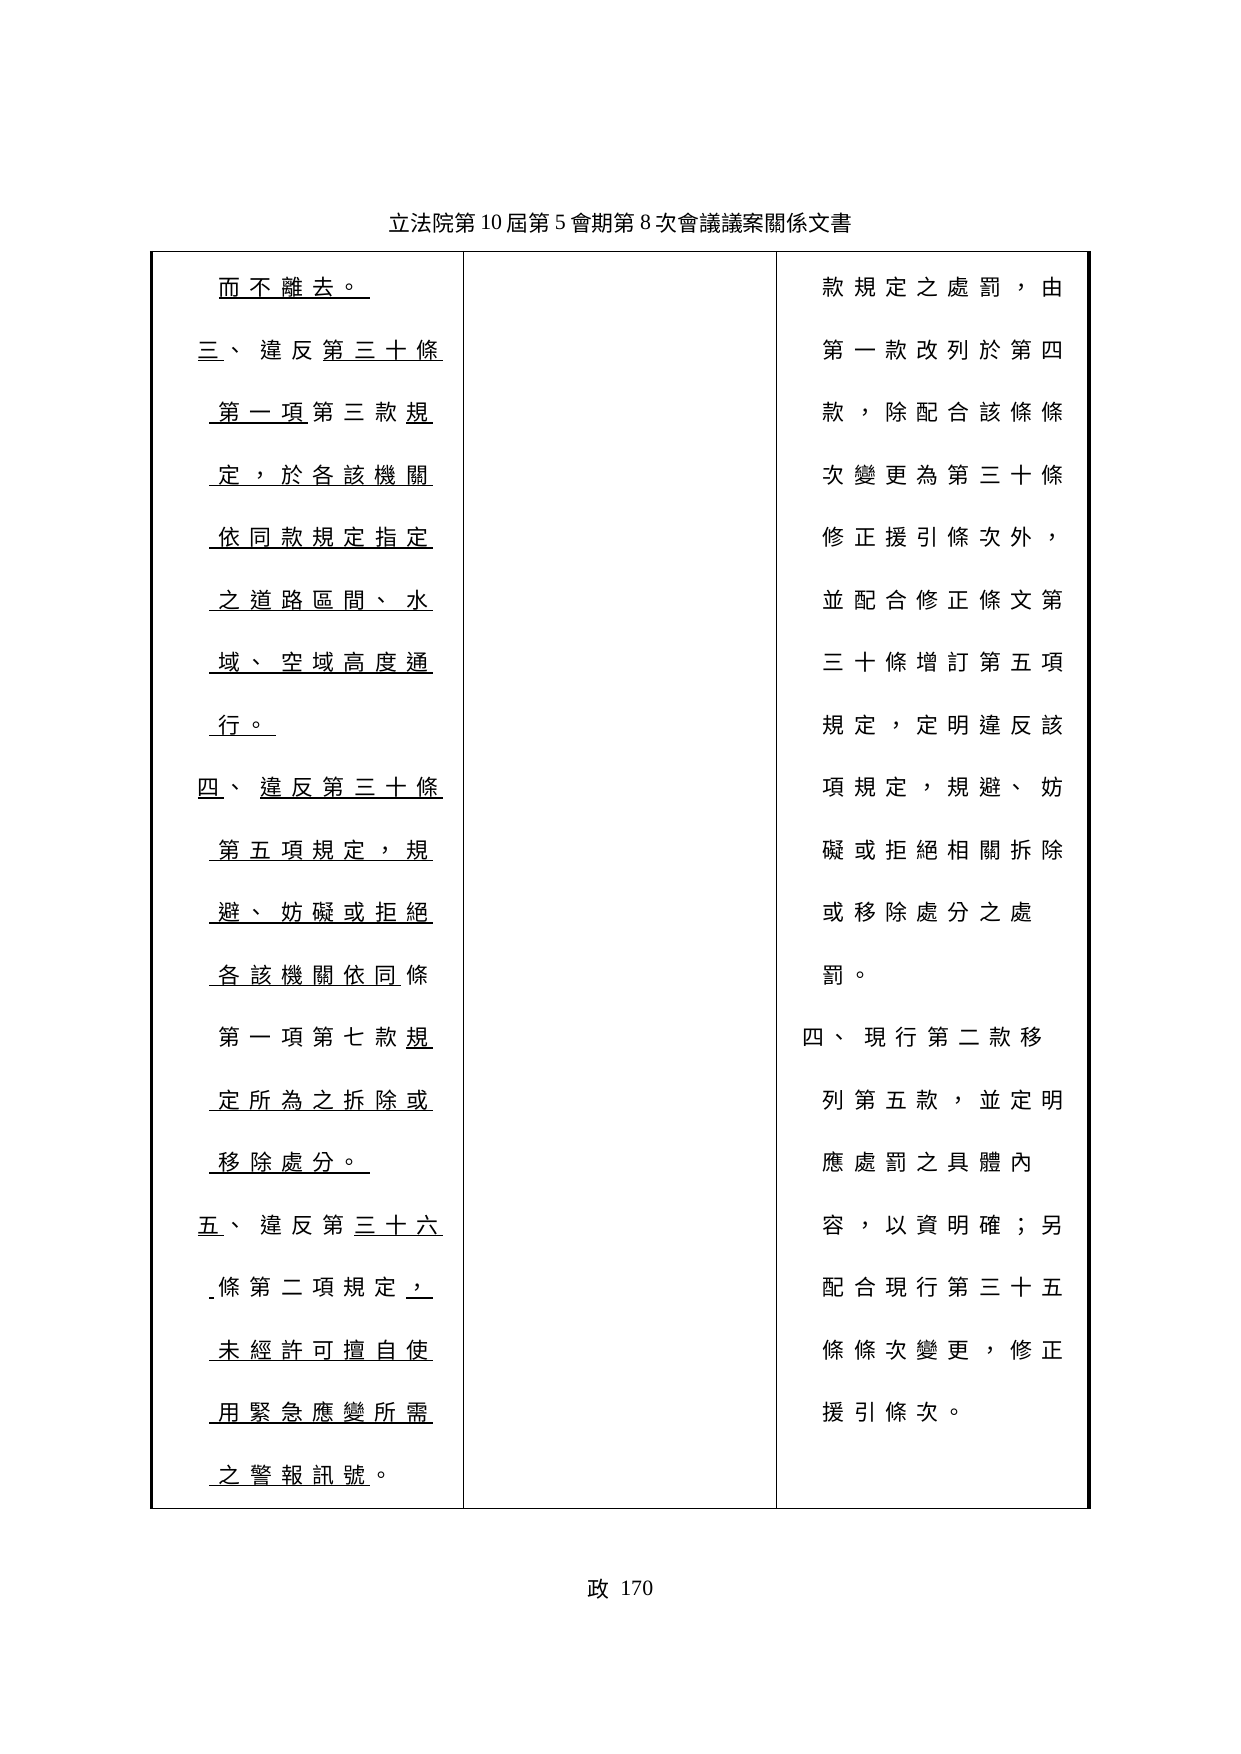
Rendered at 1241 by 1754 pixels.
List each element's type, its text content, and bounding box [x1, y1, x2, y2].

table_cell 而不離去。 三、違反第三十條第一項第三款規定，於各該機關依同款規定指定之道路區間、水域、空域高度通行。 四、違反第三十條第五項規定，規避、妨礙或拒絕各該機關依同條第一項第七款規定所為之拆除或移除處分。 五、違反第三十六條第二項規定，未經許可擅自使用緊急應變所需之警報訊號。 [153, 252, 463, 1508]
table_cell 款規定之處罰，由第一款改列於第四款，除配合該條條次變更為第三十條修正援引條次外，並配合修正條文第三十條增訂第五項規定，定明違反該項規定，規避、妨礙或拒絕相關拆除或移除處分之處罰。 四、現行第二款移列第五款，並定明應處罰之具體內容，以資明確；另配合現行第三十五條條次變更，修正援引條次。 [777, 252, 1087, 1508]
table_cell [464, 252, 776, 1508]
